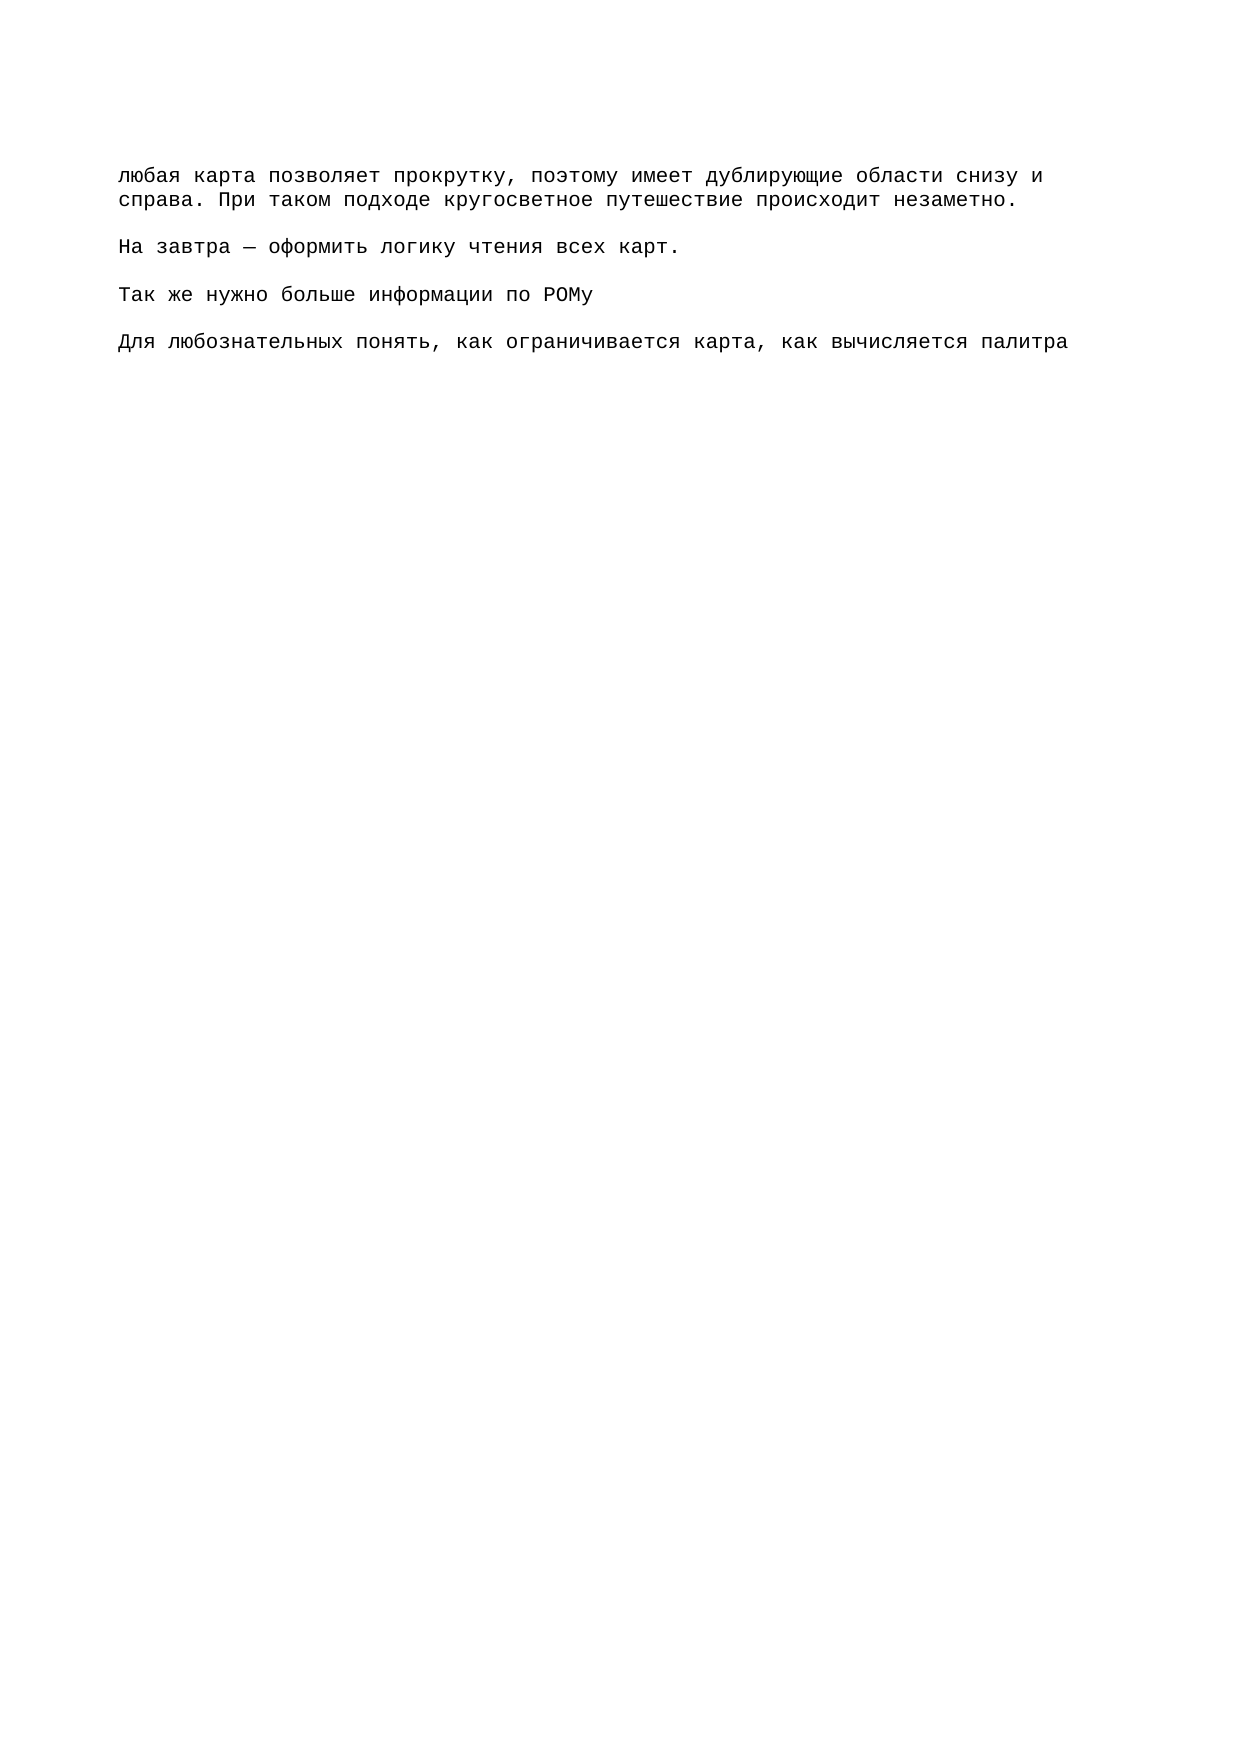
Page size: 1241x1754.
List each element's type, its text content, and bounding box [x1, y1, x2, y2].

text любая карта позволяет прокрутку, поэтому имеет дублирующие области снизу и справа. При таком подходе кругосветное путешествие происходит незаметно. [118, 165, 1122, 213]
text Так же нужно больше информации по РОМу [118, 284, 1122, 307]
text Для любознательных понять, как ограничивается карта, как вычисляется палитра [118, 331, 1122, 354]
text На завтра — оформить логику чтения всех карт. [118, 236, 1122, 260]
